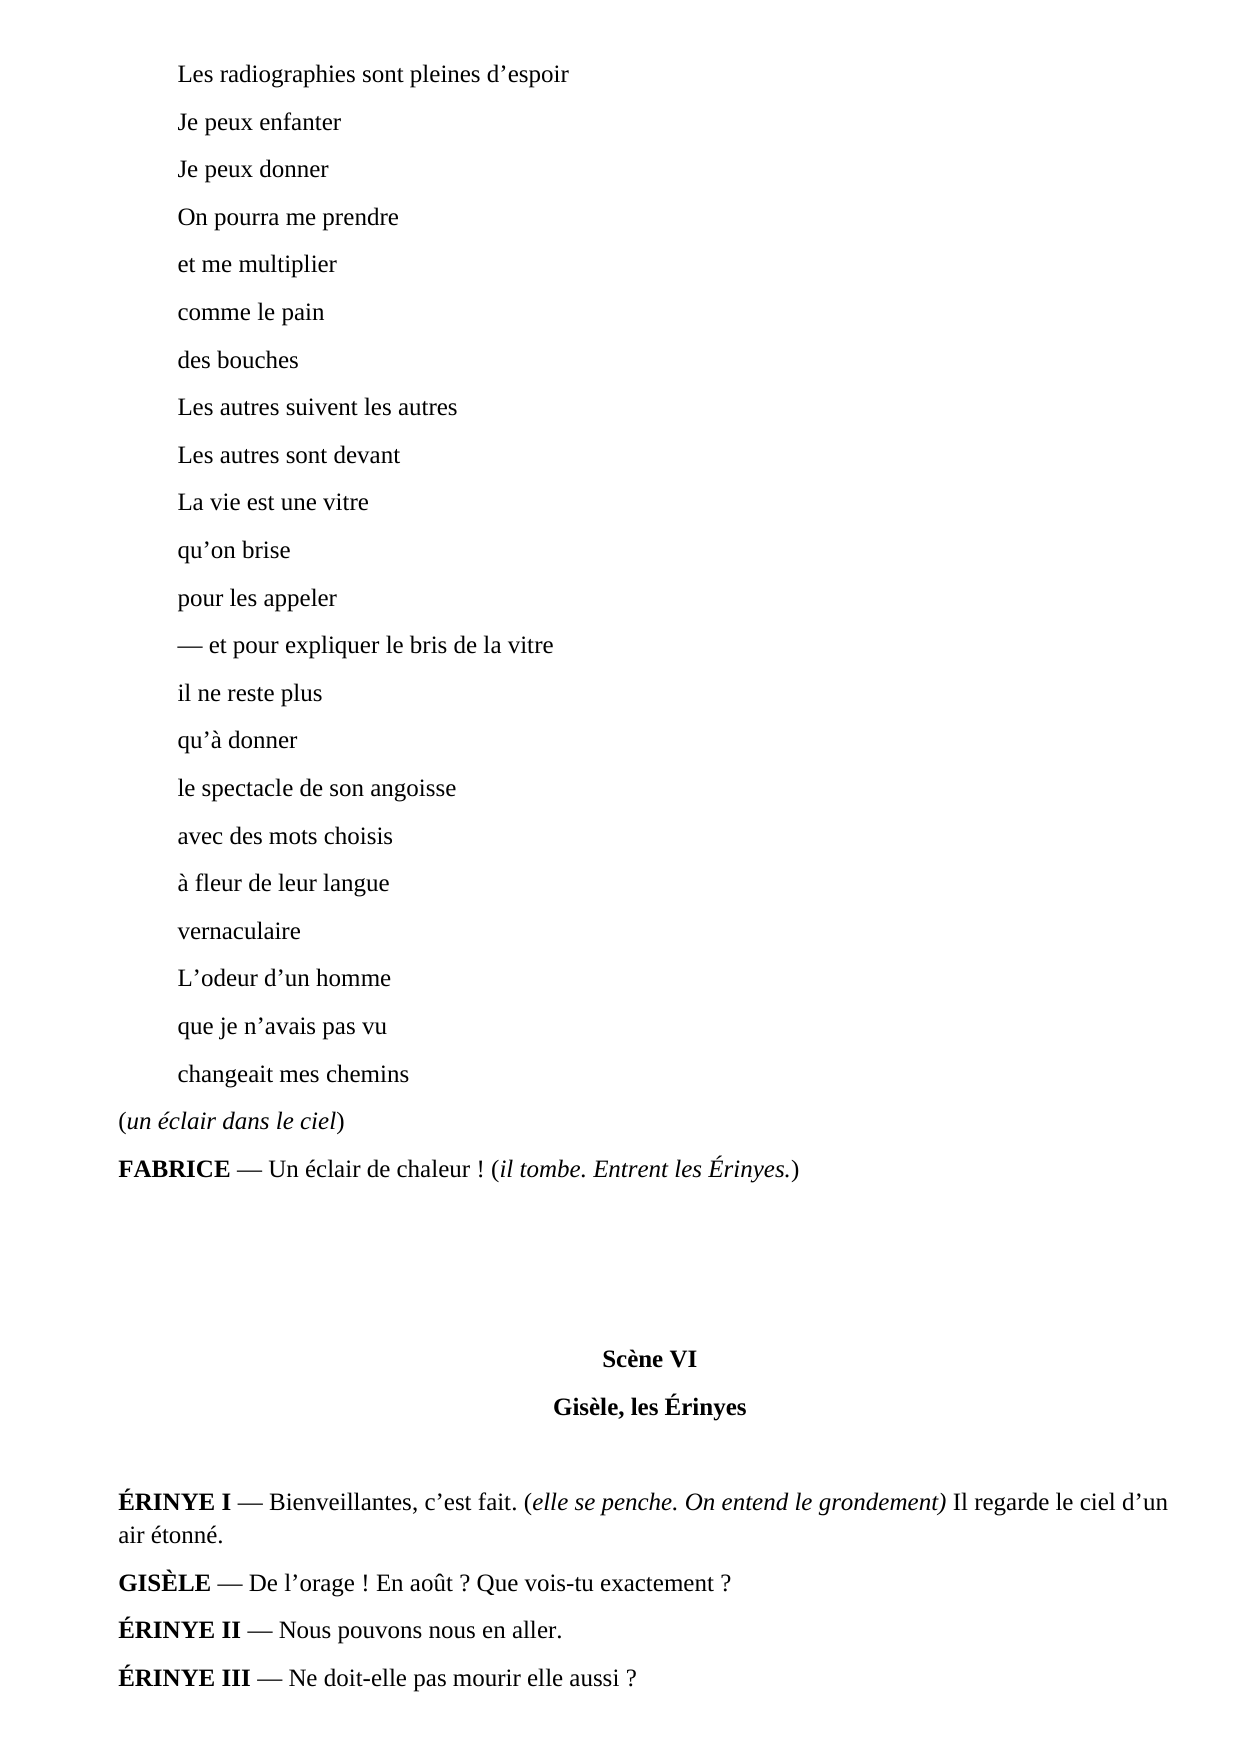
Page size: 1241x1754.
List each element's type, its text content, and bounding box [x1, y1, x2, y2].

text qu’on brise [177, 535, 1122, 564]
text ÉRINYE III — Ne doit-elle pas mourir elle aussi ? [118, 1663, 1181, 1692]
text L’odeur d’un homme [177, 963, 1122, 992]
text avec des mots choisis [177, 821, 1122, 849]
text Les radiographies sont pleines d’espoir [177, 59, 1122, 88]
text il ne reste plus [177, 678, 1122, 707]
text comme le pain [177, 297, 1122, 326]
text FABRICE — Un éclair de chaleur ! (il tombe. Entrent les Érinyes.) [118, 1154, 1181, 1183]
text et me multiplier [177, 249, 1122, 278]
text ÉRINYE II — Nous pouvons nous en aller. [118, 1615, 1181, 1644]
text ÉRINYE I — Bienveillantes, c’est fait. (elle se penche. On entend le grondement) Il regarde le ciel d’un air étonné. [118, 1487, 1181, 1549]
text changeait mes chemins [177, 1059, 1122, 1087]
text On pourra me prendre [177, 202, 1122, 231]
text GISÈLE — De l’orage ! En août ? Que vois-tu exactement ? [118, 1568, 1181, 1597]
text La vie est une vitre [177, 487, 1122, 516]
text des bouches [177, 345, 1122, 373]
text Les autres suivent les autres [177, 392, 1122, 421]
text — et pour expliquer le bris de la vitre [177, 630, 1122, 659]
text le spectacle de son angoisse [177, 773, 1122, 802]
text Gisèle, les Érinyes [118, 1392, 1181, 1421]
text qu’à donner [177, 726, 1122, 754]
text Je peux enfanter [177, 107, 1122, 135]
text Je peux donner [177, 154, 1122, 183]
text vernaculaire [177, 916, 1122, 945]
text à fleur de leur langue [177, 868, 1122, 897]
text que je n’avais pas vu [177, 1011, 1122, 1040]
text (un éclair dans le ciel) [118, 1106, 1181, 1135]
text Scène VI [118, 1344, 1181, 1373]
text pour les appeler [177, 583, 1122, 611]
text Les autres sont devant [177, 440, 1122, 469]
